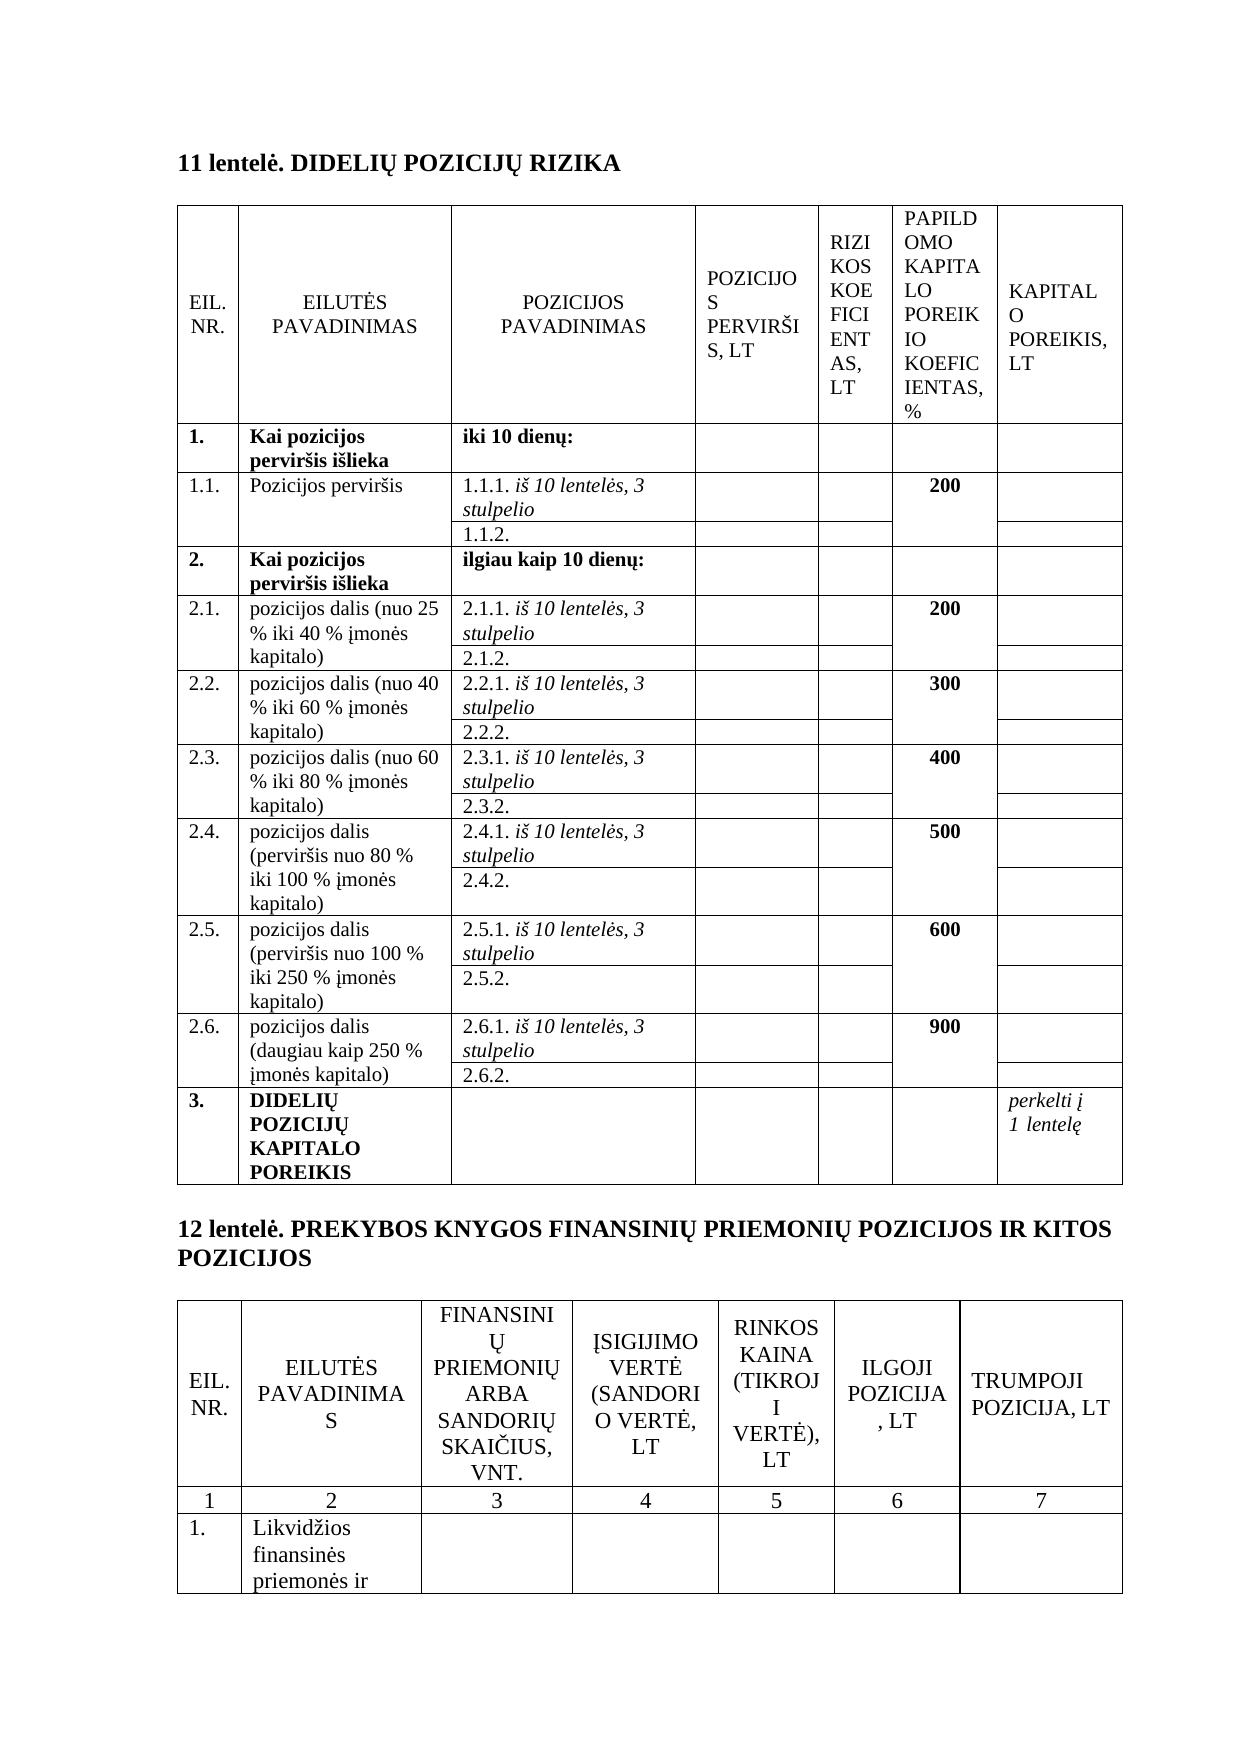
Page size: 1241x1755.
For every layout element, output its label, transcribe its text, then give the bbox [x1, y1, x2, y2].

table_cell [819, 720, 892, 744]
table_cell 2. [178, 547, 238, 595]
table_cell [696, 671, 818, 719]
table_cell [696, 1063, 818, 1087]
table_cell [819, 646, 892, 669]
table_cell pozicijos dalis (nuo 60 % iki 80 % įmonės kapitalo) [239, 745, 451, 818]
table_cell [819, 424, 892, 472]
table_cell [819, 596, 892, 644]
table_cell 500 [893, 819, 997, 915]
table_cell 200 [893, 596, 997, 669]
table_cell 2.5.2. [452, 966, 695, 1013]
table_cell 4 [573, 1487, 718, 1513]
table_header EIL. NR. [178, 206, 238, 423]
table_cell [998, 547, 1122, 595]
table_cell [819, 794, 892, 818]
table_cell Kai pozicijos perviršis išlieka [239, 424, 451, 472]
table_cell 1 [178, 1487, 241, 1513]
table_cell 2.1.1. iš 10 lentelės, 3 stulpelio [452, 596, 695, 644]
table_cell 2.5. [178, 916, 238, 1013]
table_cell [819, 1088, 892, 1184]
table_cell 300 [893, 671, 997, 744]
table_cell ilgiau kaip 10 dienų: [452, 547, 695, 595]
table_header EILUTĖS PAVADINIMAS [242, 1301, 421, 1486]
table_cell 2.3. [178, 745, 238, 818]
table_header ĮSIGIJIMO VERTĖ (SANDORIO VERTĖ, LT [573, 1301, 718, 1486]
table_cell [696, 916, 818, 964]
table_cell [819, 966, 892, 1013]
table_cell [696, 596, 818, 644]
table_cell [696, 1014, 818, 1062]
table_cell perkelti į 1 lentelę [998, 1088, 1122, 1184]
table_cell [696, 1088, 818, 1184]
table_cell [696, 720, 818, 744]
table_cell 2.4. [178, 819, 238, 915]
table_cell [998, 966, 1122, 1013]
table_cell [696, 745, 818, 793]
table_cell pozicijos dalis (perviršis nuo 100 % iki 250 % įmonės kapitalo) [239, 916, 451, 1013]
table_cell 2.1.2. [452, 646, 695, 669]
table_cell [696, 424, 818, 472]
table_cell 2.3.1. iš 10 lentelės, 3 stulpelio [452, 745, 695, 793]
table_cell Kai pozicijos perviršis išlieka [239, 547, 451, 595]
table_cell [696, 522, 818, 546]
table_cell 1.1.2. [452, 522, 695, 546]
table_cell [998, 819, 1122, 867]
table_cell 2.6.2. [452, 1063, 695, 1087]
text 11 lentelė. DIDELIŲ POZICIJŲ RIZIKA [177, 148, 1122, 176]
table_cell KAPITALO POREIKIS, LT [998, 230, 1122, 423]
table_cell [961, 1514, 1122, 1593]
table_cell [819, 522, 892, 546]
table_cell 2.6.1. iš 10 lentelės, 3 stulpelio [452, 1014, 695, 1062]
table_cell [819, 745, 892, 793]
table_cell [452, 1088, 695, 1184]
table_header PAPILDOMO KAPITALO POREIKIO KOEFICIENTAS, % [893, 206, 997, 423]
table_header POZICIJOS PERVIRŠIS, LT [696, 206, 818, 423]
table_header FINANSINIŲ PRIEMONIŲ ARBA SANDORIŲ SKAIČIUS, VNT. [422, 1301, 572, 1486]
table_header TRUMPOJI POZICIJA, LT [961, 1301, 1122, 1486]
table_cell [998, 868, 1122, 915]
table_cell 3 [422, 1487, 572, 1513]
table_cell [696, 473, 818, 521]
table_cell 2.2.2. [452, 720, 695, 744]
table_cell DIDELIŲ POZICIJŲ KAPITALO POREIKIS [239, 1088, 451, 1184]
table_cell [819, 1014, 892, 1062]
table_cell pozicijos dalis (nuo 40 % iki 60 % įmonės kapitalo) [239, 671, 451, 744]
table_cell [819, 547, 892, 595]
table_cell [998, 916, 1122, 964]
table_cell Likvidžios finansinės priemonės ir [242, 1514, 421, 1593]
table_cell 5 [719, 1487, 834, 1513]
table_cell [998, 794, 1122, 818]
text 12 lentelė. PREKYBOS KNYGOS FINANSINIŲ PRIEMONIŲ POZICIJOS IR KITOS POZICIJOS [177, 1214, 1122, 1272]
table_header RINKOS KAINA (TIKROJI VERTĖ), LT [719, 1301, 834, 1486]
table_cell [696, 819, 818, 867]
table_cell 1.1. [178, 473, 238, 546]
table_cell 1. [178, 424, 238, 472]
table_cell [998, 1014, 1122, 1062]
table_cell [998, 720, 1122, 744]
table_cell [696, 966, 818, 1013]
table_cell 2.2. [178, 671, 238, 744]
table_cell 2.6. [178, 1014, 238, 1087]
table_cell [819, 473, 892, 521]
table_cell 7 [961, 1487, 1122, 1513]
table_cell pozicijos dalis (nuo 25 % iki 40 % įmonės kapitalo) [239, 596, 451, 669]
table_cell 3. [178, 1088, 238, 1184]
table_cell [819, 671, 892, 719]
table_cell [696, 868, 818, 915]
table_cell 2.4.1. iš 10 lentelės, 3 stulpelio [452, 819, 695, 867]
table_cell [835, 1514, 959, 1593]
table_cell 1.1.1. iš 10 lentelės, 3 stulpelio [452, 473, 695, 521]
table_cell [998, 646, 1122, 669]
table_cell [696, 547, 818, 595]
table_cell 2.2.1. iš 10 lentelės, 3 stulpelio [452, 671, 695, 719]
table_cell iki 10 dienų: [452, 424, 695, 472]
table_header EILUTĖS PAVADINIMAS [239, 206, 451, 423]
table_cell 2.5.1. iš 10 lentelės, 3 stulpelio [452, 916, 695, 964]
table_header EIL. NR. [178, 1301, 241, 1486]
table_cell 6 [835, 1487, 959, 1513]
table_cell 600 [893, 916, 997, 1013]
table_cell pozicijos dalis (perviršis nuo 80 % iki 100 % įmonės kapitalo) [239, 819, 451, 915]
table_cell [998, 522, 1122, 546]
table_cell 2.1. [178, 596, 238, 669]
table_cell [819, 868, 892, 915]
table_cell 900 [893, 1014, 997, 1087]
table_cell [998, 745, 1122, 793]
table_cell [998, 473, 1122, 521]
table_cell [696, 646, 818, 669]
table_cell 400 [893, 745, 997, 818]
table_cell [422, 1514, 572, 1593]
table_cell [998, 671, 1122, 719]
table_cell Pozicijos perviršis [239, 473, 451, 546]
table_cell [819, 916, 892, 964]
table_cell [893, 1088, 997, 1184]
table_cell [819, 819, 892, 867]
table_header RIZIKOS KOEFICIENTAS, LT [819, 206, 892, 423]
table_cell 2.4.2. [452, 868, 695, 915]
table_cell 2 [242, 1487, 421, 1513]
table_cell [819, 1063, 892, 1087]
table_cell [998, 424, 1122, 472]
table_cell 200 [893, 473, 997, 546]
table_cell [893, 424, 997, 472]
table_cell [893, 547, 997, 595]
table_header POZICIJOS PAVADINIMAS [452, 206, 695, 423]
table_cell [998, 596, 1122, 644]
table_cell [573, 1514, 718, 1593]
table_cell [696, 794, 818, 818]
table_header [998, 206, 1122, 230]
table_cell 1. [178, 1514, 241, 1593]
table_cell 2.3.2. [452, 794, 695, 818]
table_cell pozicijos dalis (daugiau kaip 250 % įmonės kapitalo) [239, 1014, 451, 1087]
table_header ILGOJI POZICIJA, LT [835, 1301, 959, 1486]
table_cell [719, 1514, 834, 1593]
table_cell [998, 1063, 1122, 1087]
